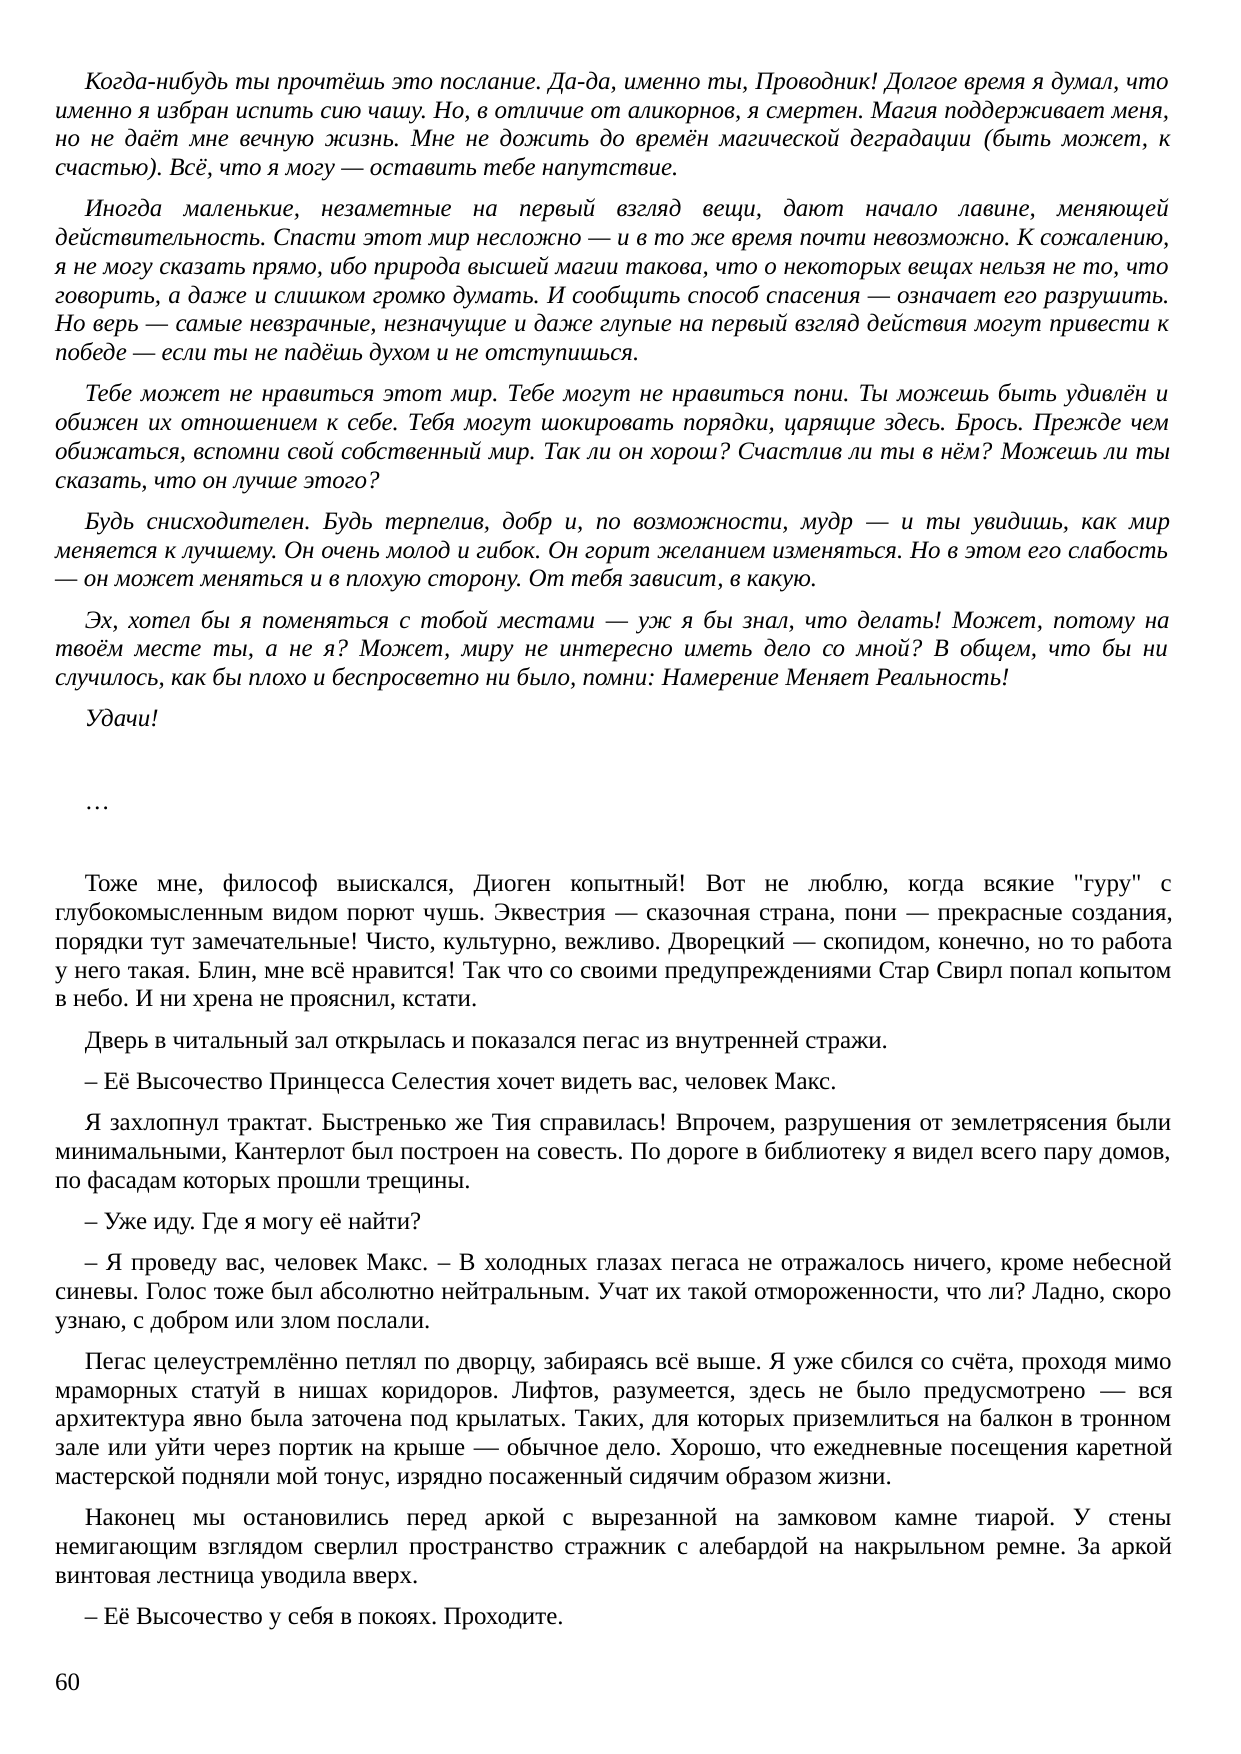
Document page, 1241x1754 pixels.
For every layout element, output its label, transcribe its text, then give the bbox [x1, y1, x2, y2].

text Когда-нибудь ты прочтёшь это послание. Да-да, именно ты, Проводник! Долгое время я думал, что именно я избран испить сию чашу. Но, в отличие от аликорнов, я смертен. Магия поддерживает меня, но не даёт мне вечную жизнь. Мне не дожить до времён магической деградации (быть может, к счастью). Всё, что я могу — оставить тебе напутствие. [55, 66, 1173, 181]
text Дверь в читальный зал открылась и показался пегас из внутренней стражи. [55, 1025, 1173, 1053]
text – Уже иду. Где я могу её найти? [55, 1206, 1173, 1235]
text Удачи! [55, 703, 1173, 732]
text Я захлопнул трактат. Быстренько же Тия справилась! Впрочем, разрушения от землетрясения были минимальными, Кантерлот был построен на совесть. По дороге в библиотеку я видел всего пару домов, по фасадам которых прошли трещины. [55, 1107, 1173, 1193]
text Тоже мне, философ выискался, Диоген копытный! Вот не люблю, когда всякие "гуру" с глубокомысленным видом порют чушь. Эквестрия — сказочная страна, пони — прекрасные создания, порядки тут замечательные! Чисто, культурно, вежливо. Дворецкий — скопидом, конечно, но то работа у него такая. Блин, мне всё нравится! Так что со своими предупреждениями Стар Свирл попал копытом в небо. И ни хрена не прояснил, кстати. [55, 868, 1173, 1012]
text – Её Высочество Принцесса Селестия хочет видеть вас, человек Макс. [55, 1066, 1173, 1095]
text Пегас целеустремлённо петлял по дворцу, забираясь всё выше. Я уже сбился со счёта, проходя мимо мраморных статуй в нишах коридоров. Лифтов, разумеется, здесь не было предусмотрено — вся архитектура явно была заточена под крылатых. Таких, для которых приземлиться на балкон в тронном зале или уйти через портик на крыше — обычное дело. Хорошо, что ежедневные посещения каретной мастерской подняли мой тонус, изрядно посаженный сидячим образом жизни. [55, 1346, 1173, 1490]
text Иногда маленькие, незаметные на первый взгляд вещи, дают начало лавине, меняющей действительность. Спасти этот мир несложно — и в то же время почти невозможно. К сожалению, я не могу сказать прямо, ибо природа высшей магии такова, что о некоторых вещах нельзя не то, что говорить, а даже и слишком громко думать. И сообщить способ спасения — означает его разрушить. Но верь — самые невзрачные, незначущие и даже глупые на первый взгляд действия могут привести к победе — если ты не падёшь духом и не отступишься. [55, 193, 1173, 366]
text Эх, хотел бы я поменяться с тобой местами — уж я бы знал, что делать! Может, потому на твоём месте ты, а не я? Может, миру не интересно иметь дело со мной? В общем, что бы ни случилось, как бы плохо и беспросветно ни было, помни: Намерение Меняет Реальность! [55, 605, 1173, 691]
text Будь снисходителен. Будь терпелив, добр и, по возможности, мудр — и ты увидишь, как мир меняется к лучшему. Он очень молод и гибок. Он горит желанием изменяться. Но в этом его слабость — он может меняться и в плохую сторону. От тебя зависит, в какую. [55, 506, 1173, 592]
text … [55, 786, 1173, 815]
text Тебе может не нравиться этот мир. Тебе могут не нравиться пони. Ты можешь быть удивлён и обижен их отношением к себе. Тебя могут шокировать порядки, царящие здесь. Брось. Прежде чем обижаться, вспомни свой собственный мир. Так ли он хорош? Счастлив ли ты в нём? Можешь ли ты сказать, что он лучше этого? [55, 378, 1173, 493]
text Наконец мы остановились перед аркой с вырезанной на замковом камне тиарой. У стены немигающим взглядом сверлил пространство стражник с алебардой на накрыльном ремне. За аркой винтовая лестница уводила вверх. [55, 1502, 1173, 1588]
text – Её Высочество у себя в покоях. Проходите. [55, 1601, 1173, 1630]
text – Я проведу вас, человек Макс. – В холодных глазах пегаса не отражалось ничего, кроме небесной синевы. Голос тоже был абсолютно нейтральным. Учат их такой отмороженности, что ли? Ладно, скоро узнаю, с добром или злом послали. [55, 1247, 1173, 1333]
